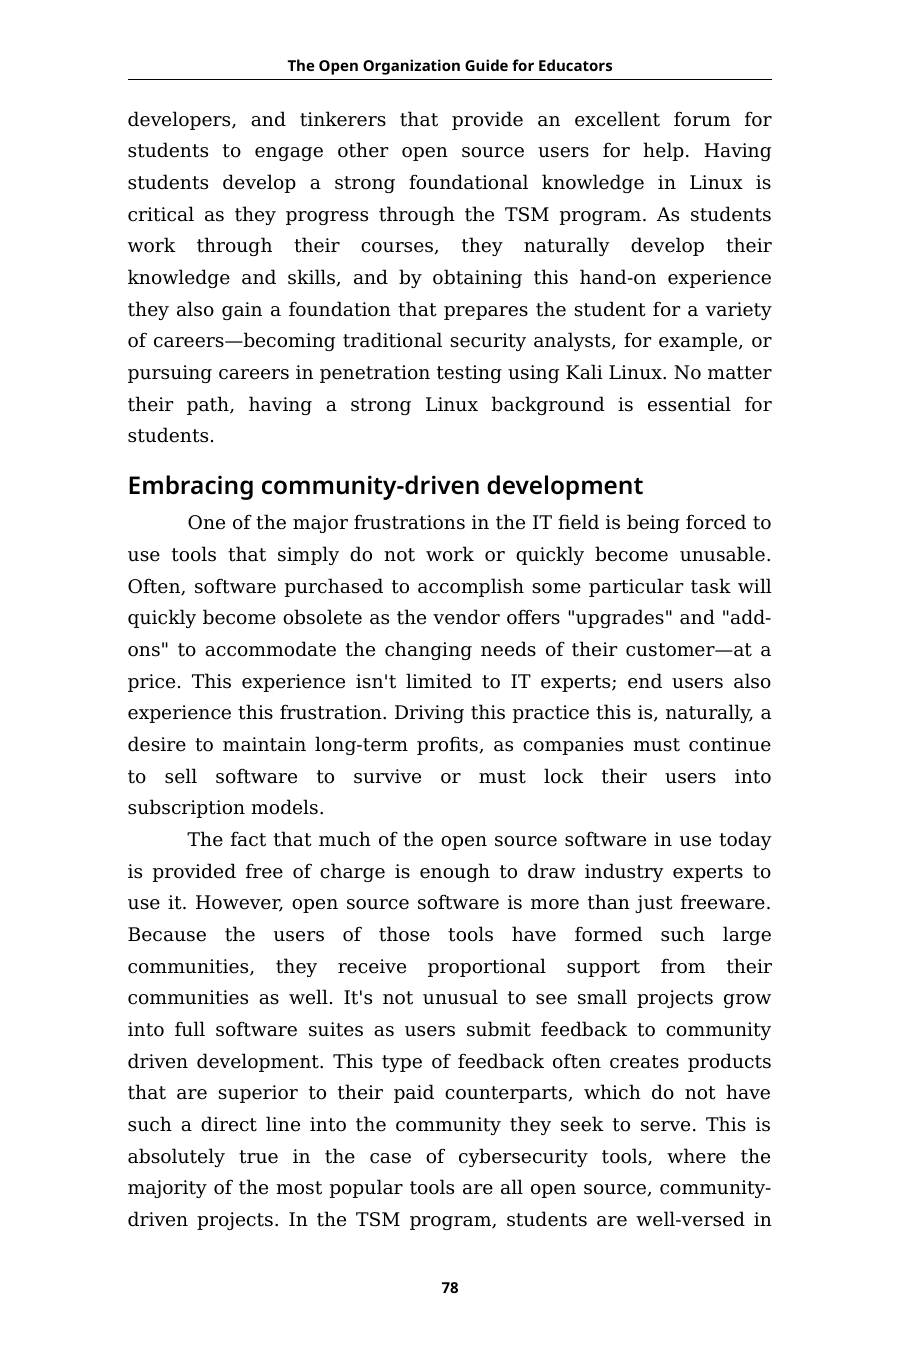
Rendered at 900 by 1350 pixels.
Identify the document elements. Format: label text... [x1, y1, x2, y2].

text The fact that much of the open source software in use today is provided free of charge is enough to draw industry experts to use it. However, open source software is more than just freeware. Because the users of those tools have formed such large communities, they receive proportional support from their communities as well. It's not unusual to see small projects grow into full software suites as users submit feedback to community driven development. This type of feedback often creates products that are superior to their paid counterparts, which do not have such a direct line into the community they seek to serve. This is absolutely true in the case of cybersecurity tools, where the majority of the most popular tools are all open source, community-driven projects. In the TSM program, students are well-versed in [127, 829, 772, 1231]
subtitle Embracing community-driven development [127, 472, 772, 500]
text One of the major frustrations in the IT field is being forced to use tools that simply do not work or quickly become unusable. Often, software purchased to accomplish some particular task will quickly become obsolete as the vendor offers "upgrades" and "add-ons" to accommodate the changing needs of their customer—at a price. This experience isn't limited to IT experts; end users also experience this frustration. Driving this practice this is, naturally, a desire to maintain long-term profits, as companies must continue to sell software to survive or must lock their users into subscription models. [127, 512, 772, 819]
text developers, and tinkerers that provide an excellent forum for students to engage other open source users for help. Having students develop a strong foundational knowledge in Linux is critical as they progress through the TSM program. As students work through their courses, they naturally develop their knowledge and skills, and by obtaining this hand-on experience they also gain a foundation that prepares the student for a variety of careers—becoming traditional security analysts, for example, or pursuing careers in penetration testing using Kali Linux. No matter their path, having a strong Linux background is essential for students. [127, 109, 772, 447]
